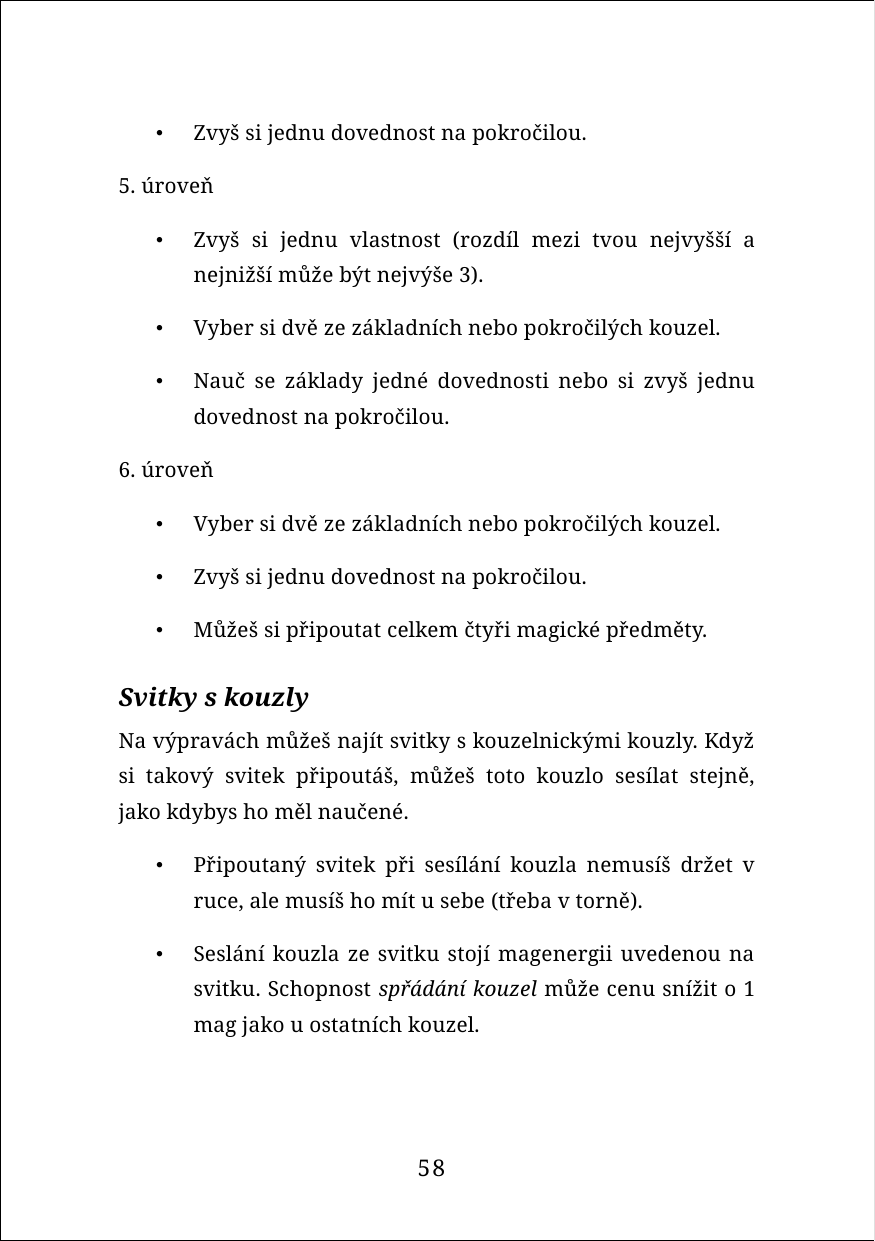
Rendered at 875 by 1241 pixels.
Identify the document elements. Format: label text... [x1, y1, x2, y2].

list Zvyš si jednu dovednost na pokročilou. [156, 118, 756, 147]
text 5. úroveň [118, 171, 756, 200]
list Zvyš si jednu vlastnost (rozdíl mezi tvou nejvyšší a nejnižší může být nejvýše 3). [156, 225, 756, 289]
list Seslání kouzla ze svitku stojí magenergii uvedenou na svitku. Schopnost spřádání kouzel může cenu snížit o 1 mag jako u ostatních kouzel. [156, 939, 756, 1038]
text 6. úroveň [118, 455, 756, 484]
text Na výpravách můžeš najít svitky s kouzelnickými kouzly. Když si takový svitek připoutáš, můžeš toto kouzlo sesílat stejně, jako kdybys ho měl naučené. [118, 726, 756, 825]
subtitle Svitky s kouzly [118, 680, 756, 714]
list Vyber si dvě ze základních nebo pokročilých kouzel. [156, 313, 756, 342]
list Zvyš si jednu dovednost na pokročilou. [156, 562, 756, 590]
list Nauč se základy jedné dovednosti nebo si zvyš jednu dovednost na pokročilou. [156, 367, 756, 431]
list Vyber si dvě ze základních nebo pokročilých kouzel. [156, 509, 756, 537]
list Můžeš si připoutat celkem čtyři magické předměty. [156, 615, 756, 643]
list Připoutaný svitek při sesílání kouzla nemusíš držet v ruce, ale musíš ho mít u sebe (třeba v torně). [156, 850, 756, 914]
